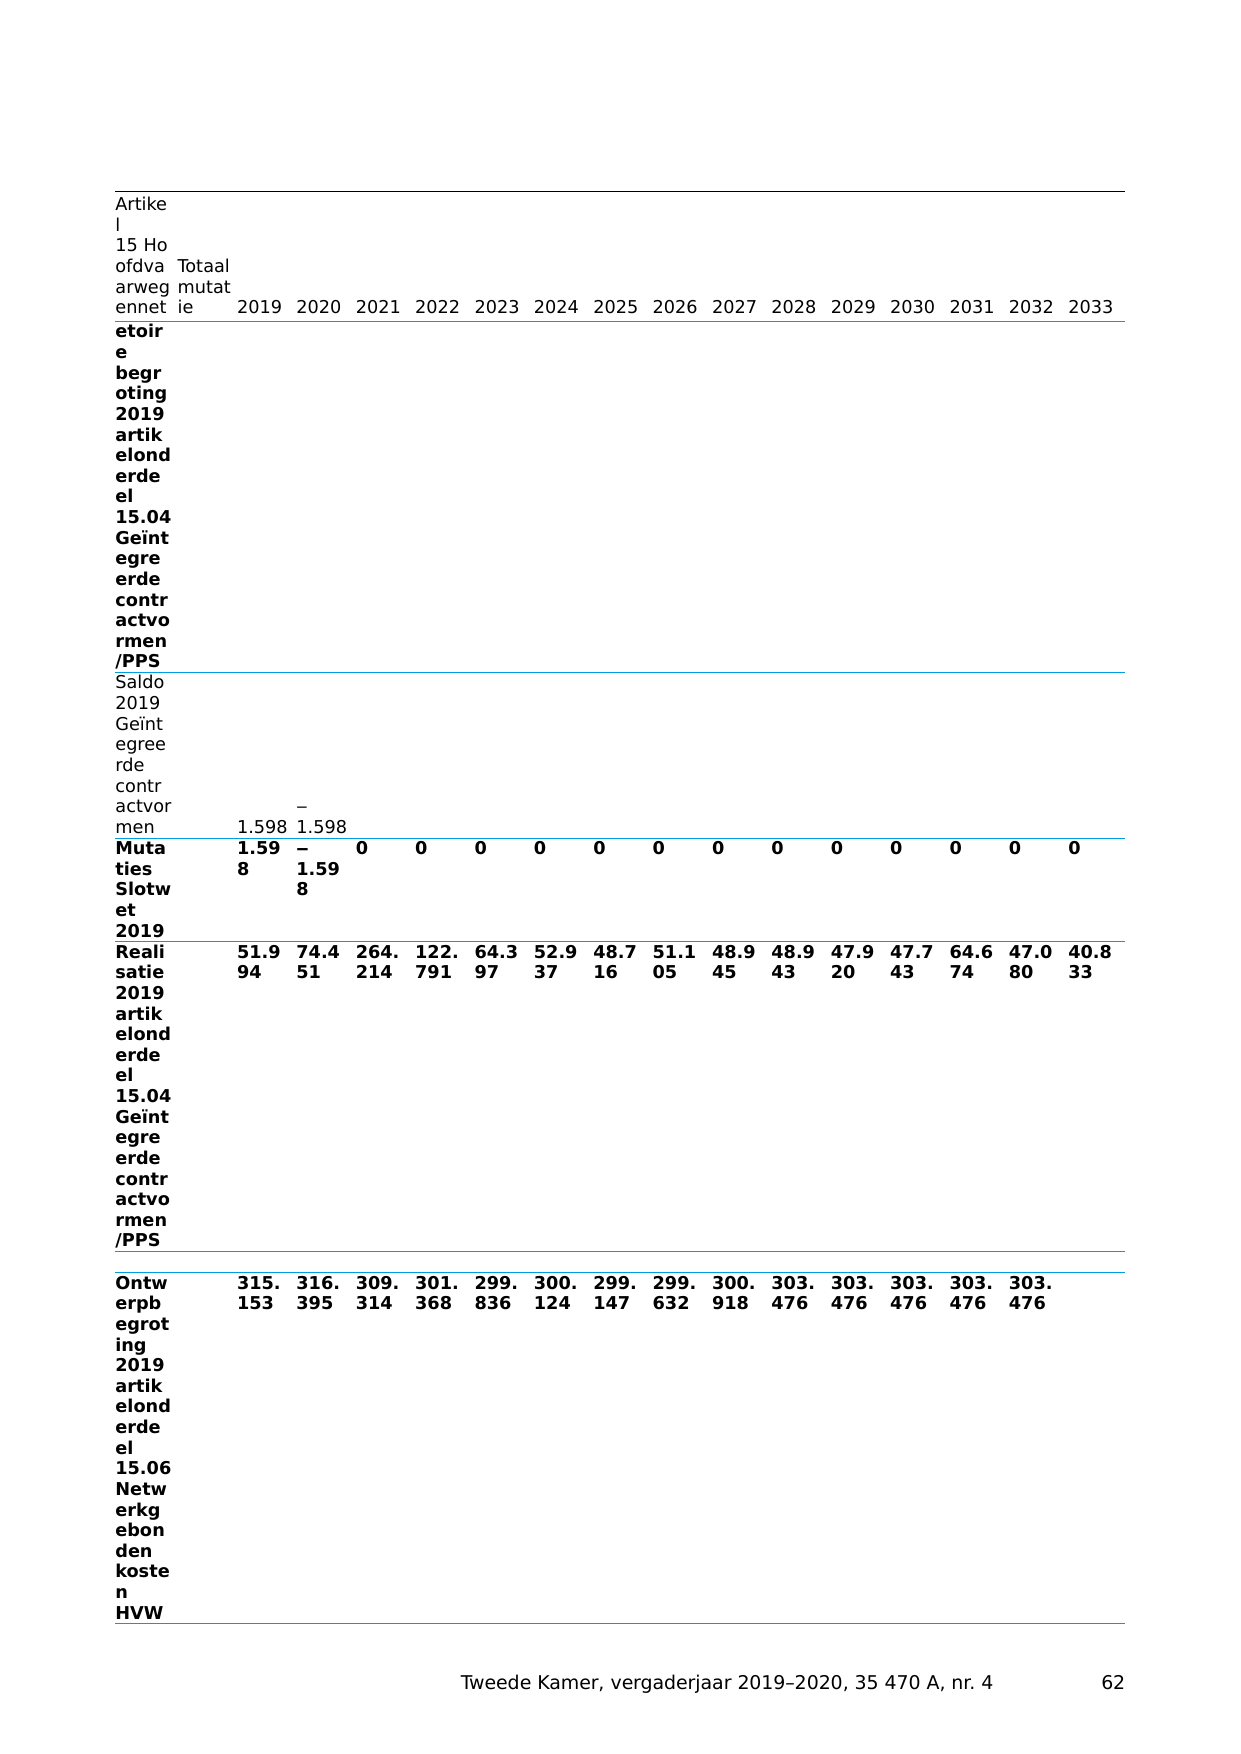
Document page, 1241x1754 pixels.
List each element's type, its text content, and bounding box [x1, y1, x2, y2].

table_cell [650, 673, 709, 837]
table_cell 315.153 [234, 1273, 293, 1623]
table_cell 64.397 [471, 942, 531, 1251]
table_cell 0 [1065, 839, 1125, 941]
table_cell 299.147 [590, 1273, 649, 1623]
table_cell 40.833 [1065, 942, 1125, 1251]
table_cell 74.451 [293, 942, 353, 1251]
table_cell [946, 673, 1006, 837]
table_cell [293, 1252, 353, 1272]
table_header 2023 [471, 192, 531, 321]
table_cell Saldo 2019 Geïntegreerde contractvormen [115, 673, 174, 837]
table_cell Mutaties Slotwet 2019 [115, 839, 174, 941]
table_cell [590, 322, 649, 672]
table_cell 122.791 [412, 942, 471, 1251]
table_cell [946, 1252, 1006, 1272]
table_cell 47.920 [828, 942, 887, 1251]
table_cell [115, 1252, 174, 1272]
table_cell [590, 1252, 649, 1272]
table_cell 52.937 [531, 942, 590, 1251]
table_header 2029 [828, 192, 887, 321]
table_cell 299.836 [471, 1273, 531, 1623]
table_cell [887, 322, 946, 672]
table_cell [709, 1252, 768, 1272]
table_header 2020 [293, 192, 353, 321]
table_cell [946, 322, 1006, 672]
table_cell [531, 322, 590, 672]
table_header 2024 [531, 192, 590, 321]
table_cell [234, 322, 293, 672]
table_cell 0 [353, 839, 412, 941]
table_cell [175, 1273, 234, 1623]
table_cell 51.105 [650, 942, 709, 1251]
table_cell [1065, 1273, 1125, 1623]
table_cell [471, 322, 531, 672]
table_header Totaal mutatie [175, 192, 234, 321]
table_cell 0 [887, 839, 946, 941]
table_header 2021 [353, 192, 412, 321]
table_cell [175, 942, 234, 1251]
table_header 2019 [234, 192, 293, 321]
table_cell [887, 1252, 946, 1272]
table_cell 0 [768, 839, 828, 941]
table_cell [1065, 673, 1125, 837]
table_header 2028 [768, 192, 828, 321]
table_cell [531, 673, 590, 837]
table_cell [353, 673, 412, 837]
table_cell 0 [531, 839, 590, 941]
table_cell [531, 1252, 590, 1272]
table_cell Ontwerpbegroting 2019 artikelonderdeel 15.06 Netwerkgebonden kosten HVW [115, 1273, 174, 1623]
table_cell [471, 1252, 531, 1272]
table_cell 303.476 [768, 1273, 828, 1623]
table_cell 47.743 [887, 942, 946, 1251]
table_cell ‒ 1.598 [293, 673, 353, 837]
table_cell 51.994 [234, 942, 293, 1251]
table_cell 303.476 [828, 1273, 887, 1623]
table_cell [353, 322, 412, 672]
table_cell 300.918 [709, 1273, 768, 1623]
table_cell [1006, 1252, 1065, 1272]
table_cell [1006, 322, 1065, 672]
table_cell 0 [946, 839, 1006, 941]
table_header 2032 [1006, 192, 1065, 321]
table_cell [293, 322, 353, 672]
table_cell 48.716 [590, 942, 649, 1251]
table_cell [175, 839, 234, 941]
table_cell 303.476 [1006, 1273, 1065, 1623]
table_cell [709, 673, 768, 837]
table_header 2027 [709, 192, 768, 321]
table_cell [353, 1252, 412, 1272]
table_header 2030 [887, 192, 946, 321]
table_cell [887, 673, 946, 837]
table_header 2026 [650, 192, 709, 321]
table_cell 300.124 [531, 1273, 590, 1623]
table_cell 316.395 [293, 1273, 353, 1623]
table_cell [828, 322, 887, 672]
table_cell [412, 322, 471, 672]
table_cell 47.080 [1006, 942, 1065, 1251]
table_cell [175, 673, 234, 837]
table_cell 303.476 [887, 1273, 946, 1623]
table_cell [1006, 673, 1065, 837]
table_cell [650, 1252, 709, 1272]
table_cell 303.476 [946, 1273, 1006, 1623]
table_cell 48.943 [768, 942, 828, 1251]
table_cell 0 [1006, 839, 1065, 941]
table_cell 299.632 [650, 1273, 709, 1623]
table_cell [1065, 322, 1125, 672]
table_cell [234, 1252, 293, 1272]
table_cell [650, 322, 709, 672]
table_cell ‒ 1.598 [293, 839, 353, 941]
table_cell [828, 1252, 887, 1272]
table_cell [590, 673, 649, 837]
table_cell 0 [471, 839, 531, 941]
table_cell [471, 673, 531, 837]
table_cell [412, 673, 471, 837]
table_header 2025 [590, 192, 649, 321]
table_cell Realisatie 2019 artikelonderdeel 15.04 Geïntegreerde contractvormen/PPS [115, 942, 174, 1251]
table_cell 301.368 [412, 1273, 471, 1623]
table_cell 0 [650, 839, 709, 941]
table_header 2033 [1065, 192, 1125, 321]
table_header 2022 [412, 192, 471, 321]
table_cell 0 [828, 839, 887, 941]
table_cell 0 [709, 839, 768, 941]
table_cell 0 [590, 839, 649, 941]
table_cell [828, 673, 887, 837]
table_cell [768, 1252, 828, 1272]
table_cell [412, 1252, 471, 1272]
table_cell [768, 322, 828, 672]
table_header Artikel 15 Hoofdvaarwegennet [115, 192, 174, 321]
table_cell [175, 322, 234, 672]
table_header 2031 [946, 192, 1006, 321]
table_cell [175, 1252, 234, 1272]
table_cell 0 [412, 839, 471, 941]
table_cell 64.674 [946, 942, 1006, 1251]
table_cell 1.598 [234, 839, 293, 941]
table_cell 309.314 [353, 1273, 412, 1623]
table_cell etoire begroting 2019 artikelonderdeel 15.04 Geïntegreerde contractvormen/PPS [115, 322, 174, 672]
table_cell 48.945 [709, 942, 768, 1251]
table_cell [709, 322, 768, 672]
table_cell [768, 673, 828, 837]
table_cell 264.214 [353, 942, 412, 1251]
table_cell 1.598 [234, 673, 293, 837]
table_cell [1065, 1252, 1125, 1272]
